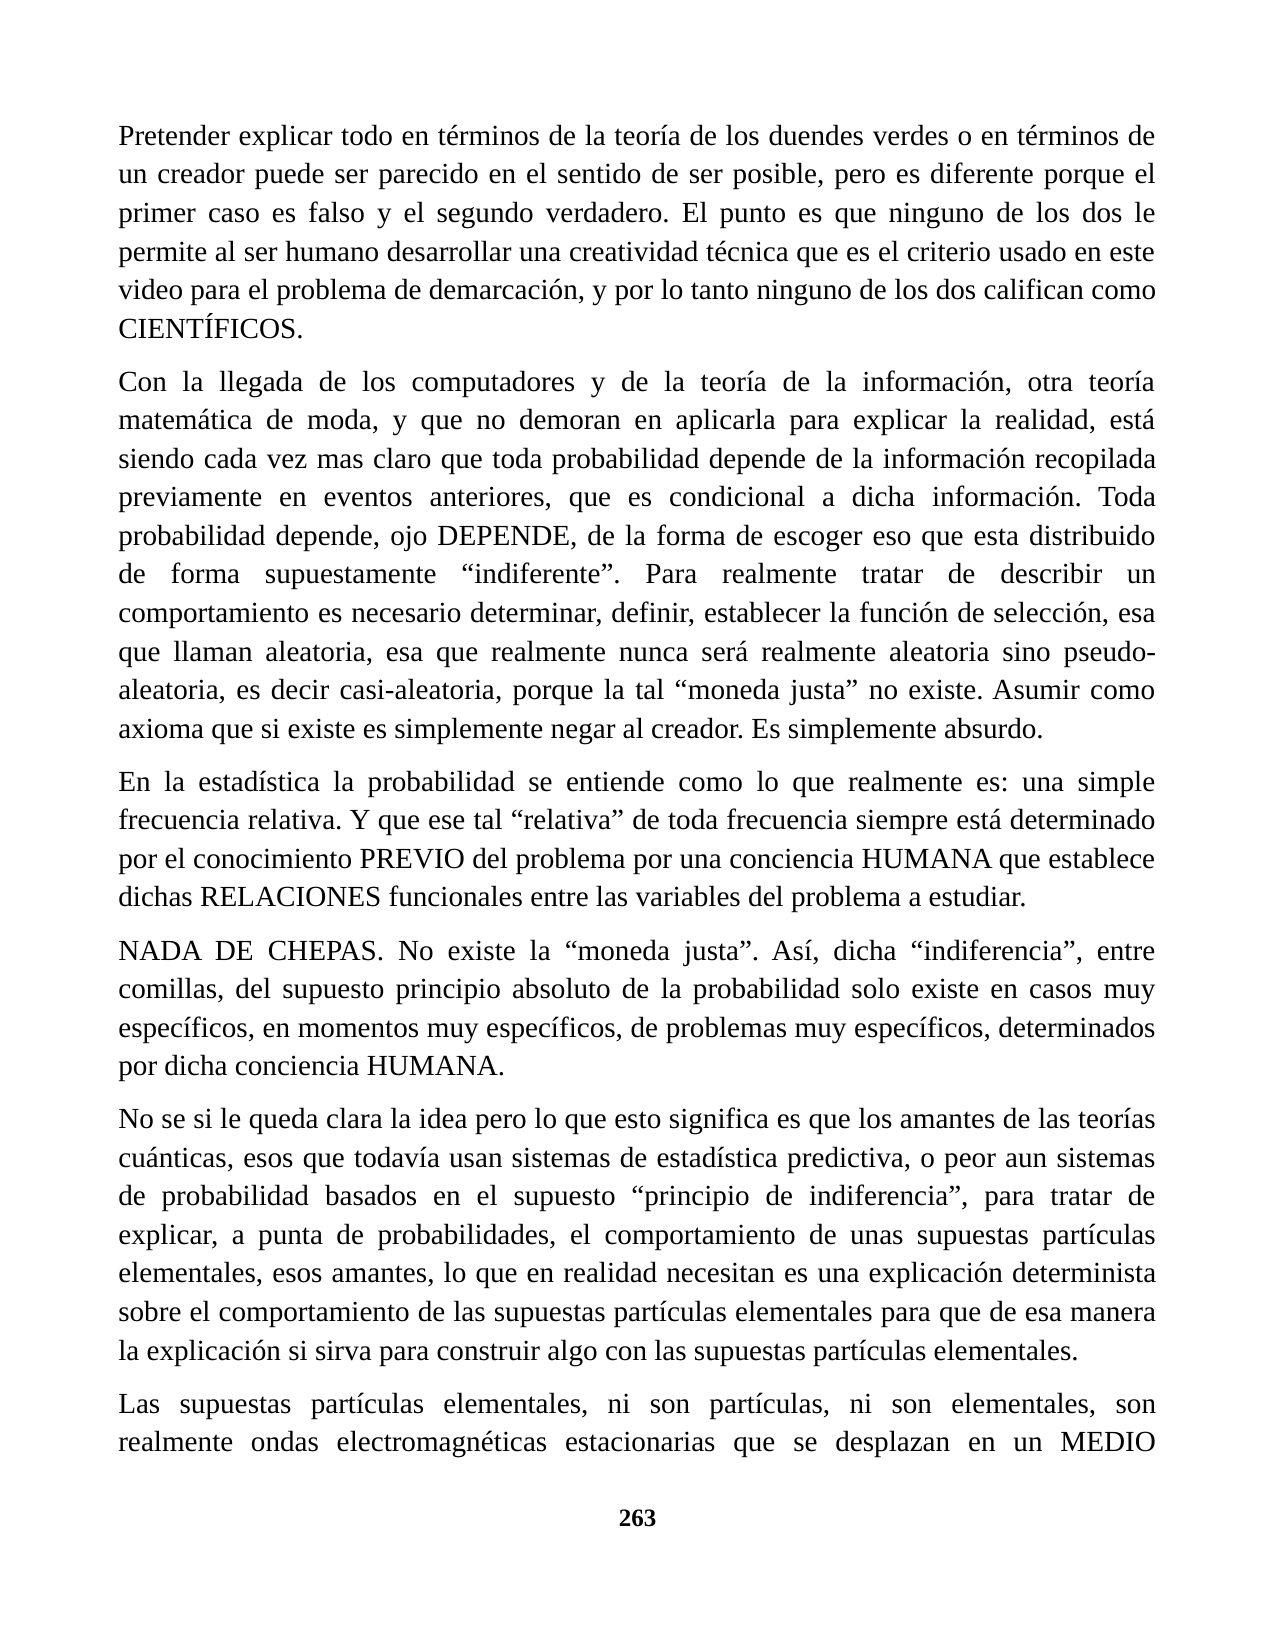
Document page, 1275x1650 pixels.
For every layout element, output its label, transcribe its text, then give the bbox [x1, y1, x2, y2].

text No se si le queda clara la idea pero lo que esto significa es que los amantes de las teorías cuánticas, esos que todavía usan sistemas de estadística predictiva, o peor aun sistemas de probabilidad basados en el supuesto “principio de indiferencia”, para tratar de explicar, a punta de probabilidades, el comportamiento de unas supuestas partículas elementales, esos amantes, lo que en realidad necesitan es una explicación determinista sobre el comportamiento de las supuestas partículas elementales para que de esa manera la explicación si sirva para construir algo con las supuestas partículas elementales. [118, 1101, 1157, 1366]
text NADA DE CHEPAS. No existe la “moneda justa”. Así, dicha “indiferencia”, entre comillas, del supuesto principio absoluto de la probabilidad solo existe en casos muy específicos, en momentos muy específicos, de problemas muy específicos, determinados por dicha conciencia HUMANA. [118, 933, 1157, 1082]
text Pretender explicar todo en términos de la teoría de los duendes verdes o en términos de un creador puede ser parecido en el sentido de ser posible, pero es diferente porque el primer caso es falso y el segundo verdadero. El punto es que ninguno de los dos le permite al ser humano desarrollar una creatividad técnica que es el criterio usado en este video para el problema de demarcación, y por lo tanto ninguno de los dos califican como CIENTÍFICOS. [118, 118, 1157, 344]
text Las supuestas partículas elementales, ni son partículas, ni son elementales, son realmente ondas electromagnéticas estacionarias que se desplazan en un MEDIO [118, 1386, 1157, 1458]
text Con la llegada de los computadores y de la teoría de la información, otra teoría matemática de moda, y que no demoran en aplicarla para explicar la realidad, está siendo cada vez mas claro que toda probabilidad depende de la información recopilada previamente en eventos anteriores, que es condicional a dicha información. Toda probabilidad depende, ojo DEPENDE, de la forma de escoger eso que esta distribuido de forma supuestamente “indiferente”. Para realmente tratar de describir un comportamiento es necesario determinar, definir, establecer la función de selección, esa que llaman aleatoria, esa que realmente nunca será realmente aleatoria sino pseudo-aleatoria, es decir casi-aleatoria, porque la tal “moneda justa” no existe. Asumir como axioma que si existe es simplemente negar al creador. Es simplemente absurdo. [118, 364, 1157, 744]
text En la estadística la probabilidad se entiende como lo que realmente es: una simple frecuencia relativa. Y que ese tal “relativa” de toda frecuencia siempre está determinado por el conocimiento PREVIO del problema por una conciencia HUMANA que establece dichas RELACIONES funcionales entre las variables del problema a estudiar. [118, 764, 1157, 913]
